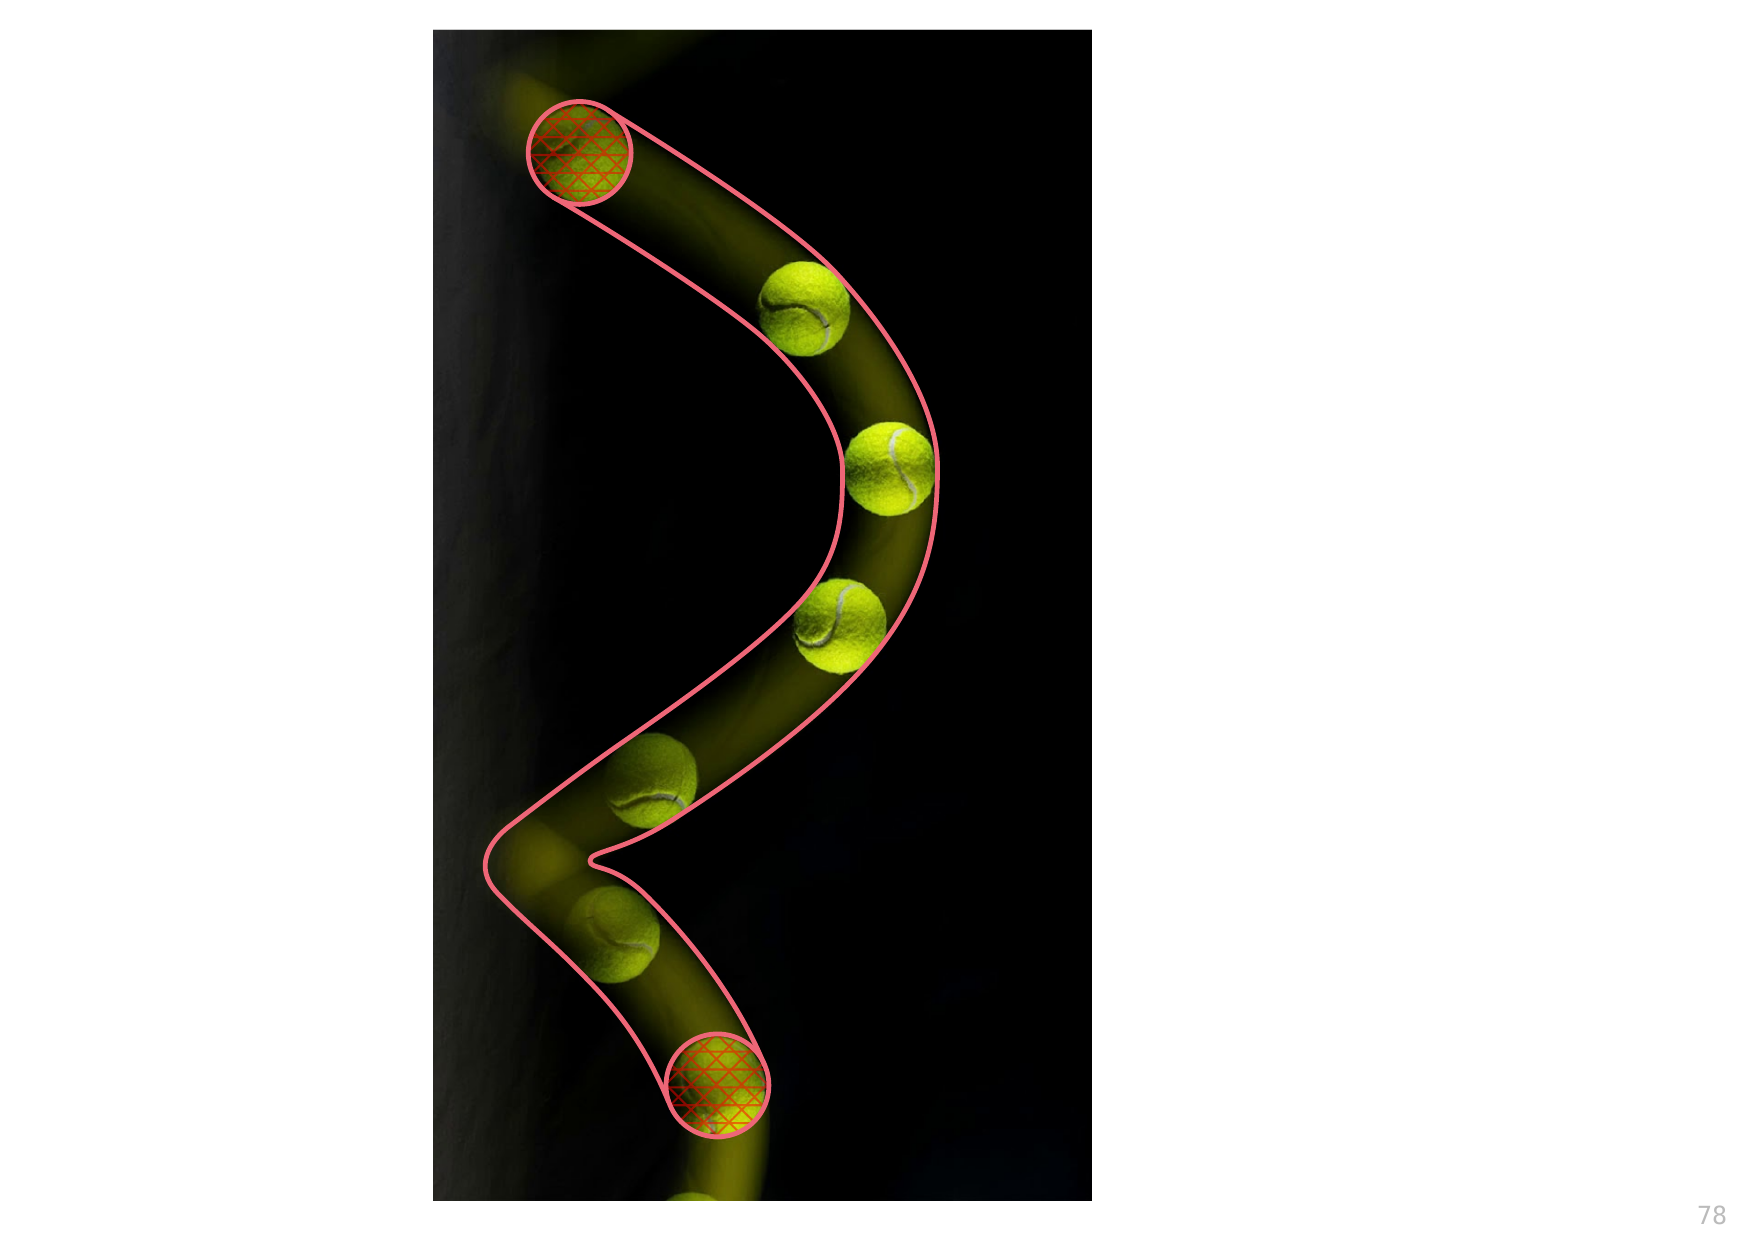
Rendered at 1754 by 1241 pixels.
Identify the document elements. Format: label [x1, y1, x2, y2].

text_box [528, 101, 632, 205]
picture [432, 29, 1092, 1201]
text_box [666, 1033, 769, 1137]
